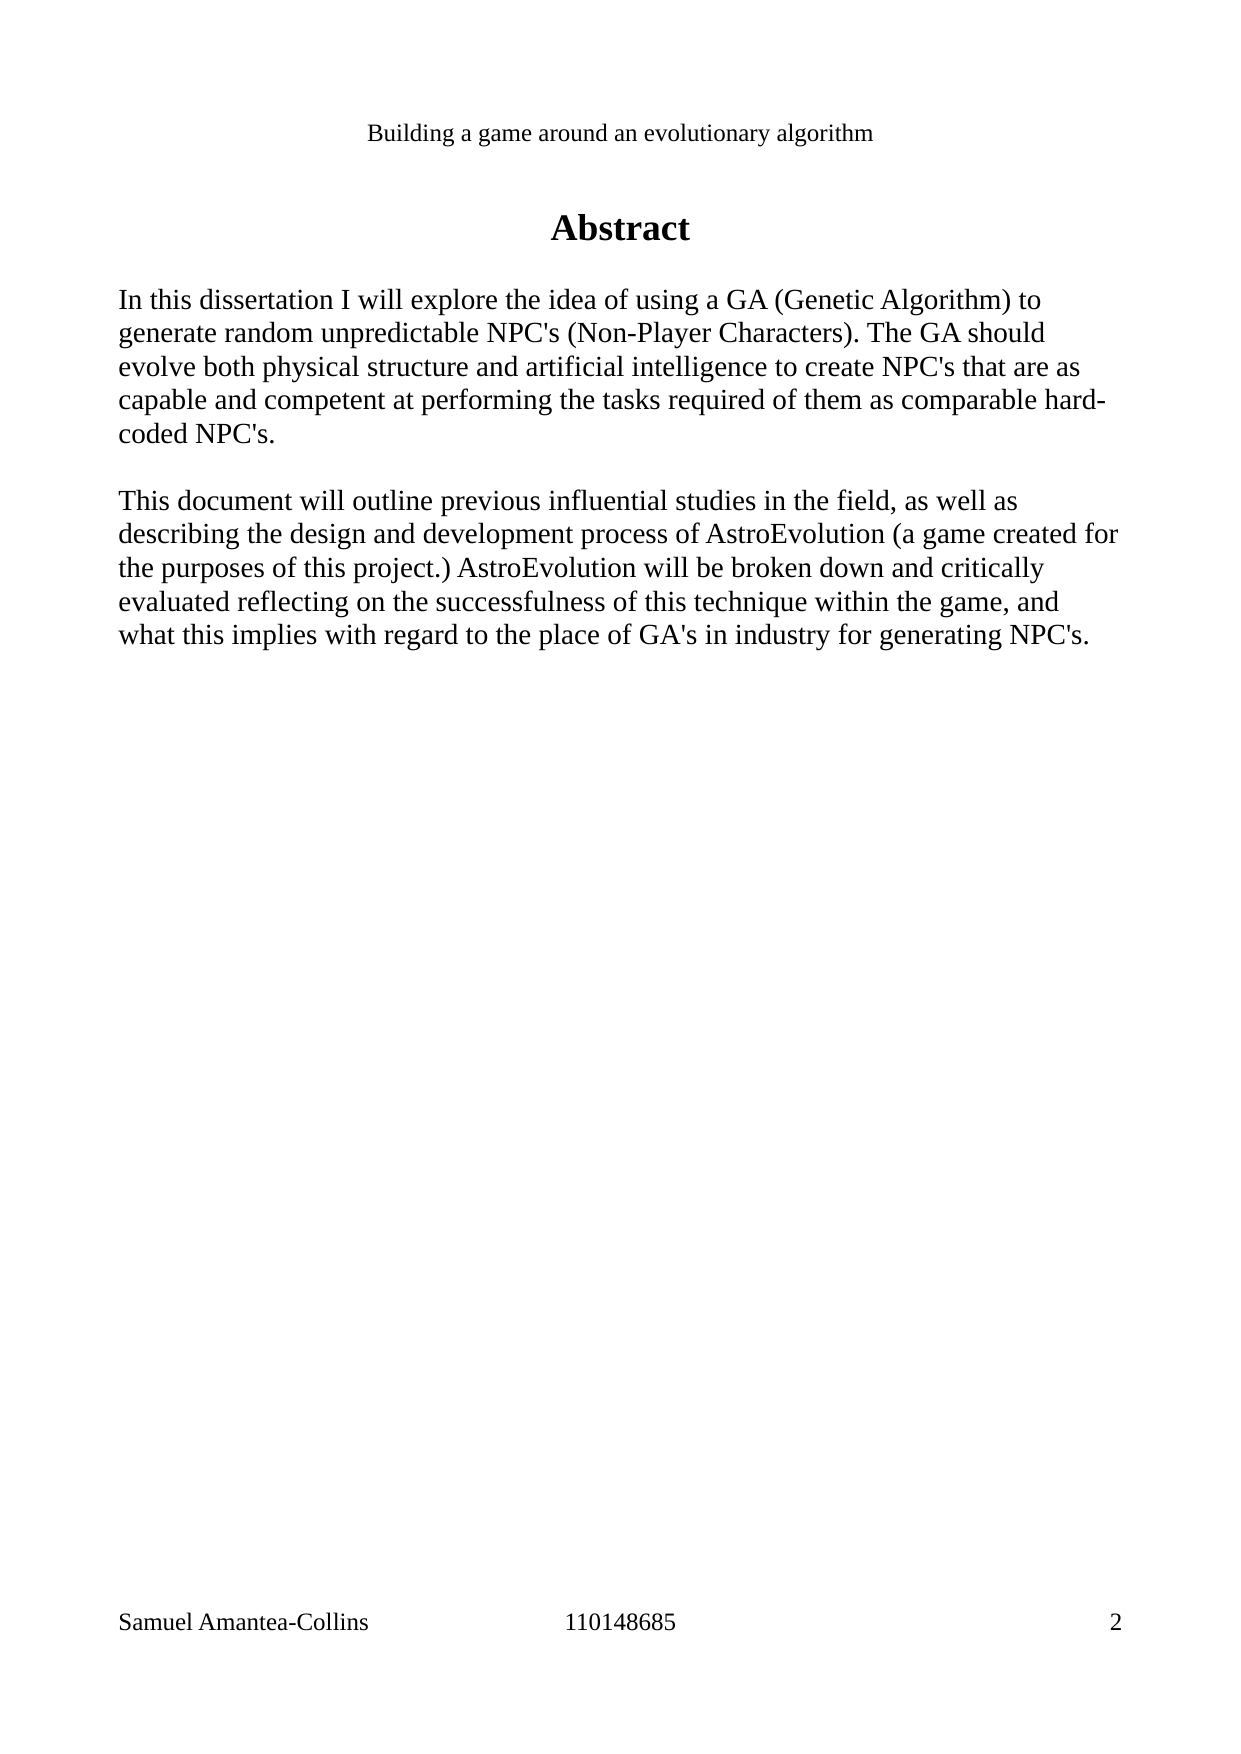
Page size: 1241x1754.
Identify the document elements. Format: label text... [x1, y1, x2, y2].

text Abstract [118, 205, 1122, 248]
text In this dissertation I will explore the idea of using a GA (Genetic Algorithm) to generate random unpredictable NPC's (Non-Player Characters). The GA should evolve both physical structure and artificial intelligence to create NPC's that are as capable and competent at performing the tasks required of them as comparable hard-coded NPC's. [118, 282, 1122, 449]
text This document will outline previous influential studies in the field, as well as describing the design and development process of AstroEvolution (a game created for the purposes of this project.) AstroEvolution will be broken down and critically evaluated reflecting on the successfulness of this technique within the game, and what this implies with regard to the place of GA's in industry for generating NPC's. [118, 483, 1122, 651]
